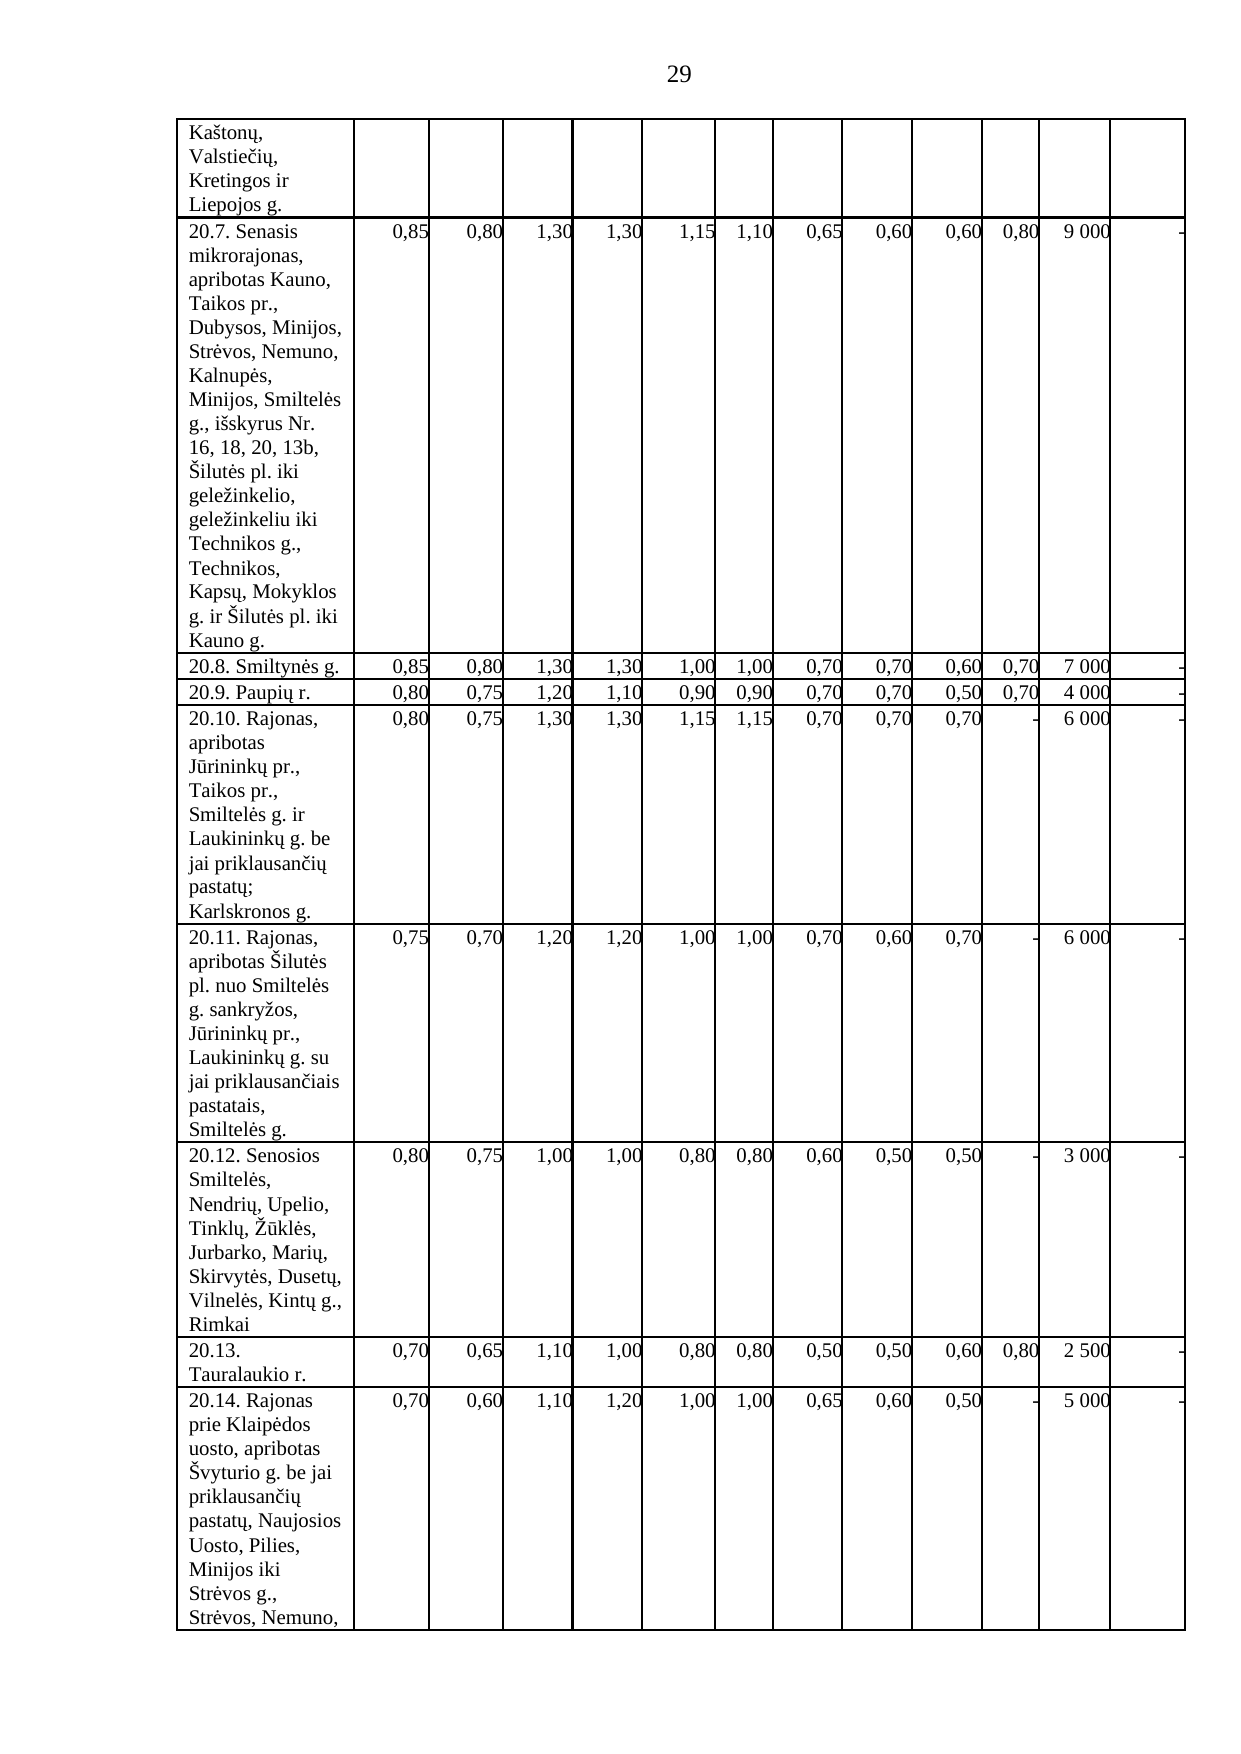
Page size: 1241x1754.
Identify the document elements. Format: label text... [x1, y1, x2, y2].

table_cell 1,00 [643, 1388, 714, 1629]
table_cell 1,30 [504, 654, 571, 678]
table_cell - [983, 1143, 1038, 1336]
table_cell 0,70 [913, 925, 981, 1141]
table_cell 0,50 [843, 1143, 911, 1336]
table_cell 0,80 [716, 1338, 772, 1386]
table_cell 1,00 [716, 654, 772, 678]
table_cell 1,20 [574, 1388, 641, 1629]
table_cell 0,70 [843, 680, 911, 704]
table_cell 0,80 [355, 1143, 428, 1336]
table_cell 0,65 [774, 1388, 841, 1629]
table_cell 20.8. Smiltynės g. [178, 654, 353, 678]
table_cell - [1111, 120, 1184, 216]
table_cell 0,60 [913, 654, 981, 678]
table_cell 0,70 [983, 680, 1038, 704]
table_cell 4 000 [1040, 680, 1109, 704]
table_cell 0,50 [774, 1338, 841, 1386]
table_cell 0,75 [355, 925, 428, 1141]
table_cell 0,50 [843, 1338, 911, 1386]
table_cell 1,00 [574, 1338, 641, 1386]
table_cell 0,80 [716, 1143, 772, 1336]
table_cell [716, 120, 772, 216]
table_cell 0,80 [643, 1143, 714, 1336]
table_cell 0,75 [430, 1143, 502, 1336]
table_cell 0,65 [774, 219, 841, 652]
table_cell 2 500 [1040, 1338, 1109, 1386]
table_cell 1,00 [574, 1143, 641, 1336]
table_cell 0,80 [983, 219, 1038, 652]
table_cell - [1111, 680, 1184, 704]
table_cell - [983, 1388, 1038, 1629]
table_cell [355, 120, 428, 216]
table_cell 1,00 [716, 925, 772, 1141]
table_cell [983, 120, 1038, 216]
table_cell 1,30 [504, 219, 571, 652]
table_cell 0,60 [913, 219, 981, 652]
table_cell 0,70 [355, 1388, 428, 1629]
table_cell 0,60 [843, 219, 911, 652]
table_cell 0,80 [430, 654, 502, 678]
table_cell [430, 120, 502, 216]
table_cell 1,30 [574, 219, 641, 652]
table_cell 1,20 [504, 925, 571, 1141]
table_cell 20.9. Paupių r. [178, 680, 353, 704]
table_cell 6 000 [1040, 706, 1109, 923]
table_cell 0,70 [983, 654, 1038, 678]
table_cell 0,70 [843, 654, 911, 678]
table_cell 0,80 [643, 1338, 714, 1386]
table_cell 20.11. Rajonas, apribotas Šilutės pl. nuo Smiltelės g. sankryžos, Jūrininkų pr., Laukininkų g. su jai priklausančiais pastatais, Smiltelės g. [178, 925, 353, 1141]
table_cell [913, 120, 981, 216]
table_cell 1,00 [643, 925, 714, 1141]
table_cell 1,30 [574, 654, 641, 678]
table_cell - [1111, 219, 1184, 652]
table_cell 1,20 [504, 680, 571, 704]
table_cell 0,80 [430, 219, 502, 652]
table_cell 0,75 [430, 706, 502, 923]
table_cell - [983, 706, 1038, 923]
table_cell 1,00 [716, 1388, 772, 1629]
table_cell 0,80 [355, 706, 428, 923]
table_cell 0,50 [913, 1143, 981, 1336]
table_cell 1,15 [643, 219, 714, 652]
table_cell 1,30 [574, 706, 641, 923]
table_cell - [1111, 1338, 1184, 1386]
table_cell 1,15 [643, 706, 714, 923]
table_cell 0,50 [913, 680, 981, 704]
table_cell 7 000 [1040, 654, 1109, 678]
table_cell 6 000 [1040, 925, 1109, 1141]
table_cell 20.7. Senasis mikrorajonas, apribotas Kauno, Taikos pr., Dubysos, Minijos, Strėvos, Nemuno, Kalnupės, Minijos, Smiltelės g., išskyrus Nr. 16, 18, 20, 13b, Šilutės pl. iki geležinkelio, geležinkeliu iki Technikos g., Technikos, Kapsų, Mokyklos g. ir Šilutės pl. iki Kauno g. [178, 219, 353, 652]
table_cell 0,80 [983, 1338, 1038, 1386]
table_cell 1,10 [716, 219, 772, 652]
table_cell 0,80 [355, 680, 428, 704]
table_cell 20.13. Tauralaukio r. [178, 1338, 353, 1386]
table_cell 0,70 [774, 706, 841, 923]
table_cell 0,90 [643, 680, 714, 704]
table_cell 3 000 [1040, 1143, 1109, 1336]
table_cell 20.14. Rajonas prie Klaipėdos uosto, apribotas Švyturio g. be jai priklausančių pastatų, Naujosios Uosto, Pilies, Minijos iki Strėvos g., Strėvos, Nemuno, [178, 1388, 353, 1629]
table_cell 0,70 [430, 925, 502, 1141]
table_cell 0,70 [774, 680, 841, 704]
table_cell [574, 120, 641, 216]
table_cell - [1111, 706, 1184, 923]
table_cell 0,60 [913, 1338, 981, 1386]
table_cell 1,00 [504, 1143, 571, 1336]
table_cell [843, 120, 911, 216]
table_cell 1,20 [574, 925, 641, 1141]
table_cell [1040, 120, 1109, 216]
table_cell [643, 120, 714, 216]
table_cell 1,30 [504, 706, 571, 923]
table_cell 0,85 [355, 654, 428, 678]
table_cell Kaštonų, Valstiečių, Kretingos ir Liepojos g. [178, 120, 353, 216]
table_cell 0,75 [430, 680, 502, 704]
table_cell 0,70 [843, 706, 911, 923]
table_cell 1,10 [504, 1338, 571, 1386]
table_cell 0,90 [716, 680, 772, 704]
table_cell 0,60 [843, 925, 911, 1141]
table_cell 0,85 [355, 219, 428, 652]
table_cell - [983, 925, 1038, 1141]
table_cell 0,65 [430, 1338, 502, 1386]
table_cell 0,70 [774, 925, 841, 1141]
table_cell - [1111, 1143, 1184, 1336]
table_cell 1,15 [716, 706, 772, 923]
table_cell 1,00 [643, 654, 714, 678]
table_cell - [1111, 654, 1184, 678]
table_cell 0,60 [430, 1388, 502, 1629]
table_cell 0,60 [774, 1143, 841, 1336]
table_cell 20.12. Senosios Smiltelės, Nendrių, Upelio, Tinklų, Žūklės, Jurbarko, Marių, Skirvytės, Dusetų, Vilnelės, Kintų g., Rimkai [178, 1143, 353, 1336]
table_cell 0,50 [913, 1388, 981, 1629]
table_cell 5 000 [1040, 1388, 1109, 1629]
table_cell 0,70 [355, 1338, 428, 1386]
table_cell [504, 120, 571, 216]
table_cell 0,70 [774, 654, 841, 678]
table_cell 1,10 [504, 1388, 571, 1629]
table_cell 0,60 [843, 1388, 911, 1629]
table_cell 1,10 [574, 680, 641, 704]
table_cell - [1111, 925, 1184, 1141]
table_cell - [1111, 1388, 1184, 1629]
table_cell 0,70 [913, 706, 981, 923]
table_cell 20.10. Rajonas, apribotas Jūrininkų pr., Taikos pr., Smiltelės g. ir Laukininkų g. be jai priklausančių pastatų; Karlskronos g. [178, 706, 353, 923]
table_cell 9 000 [1040, 219, 1109, 652]
table_cell [774, 120, 841, 216]
